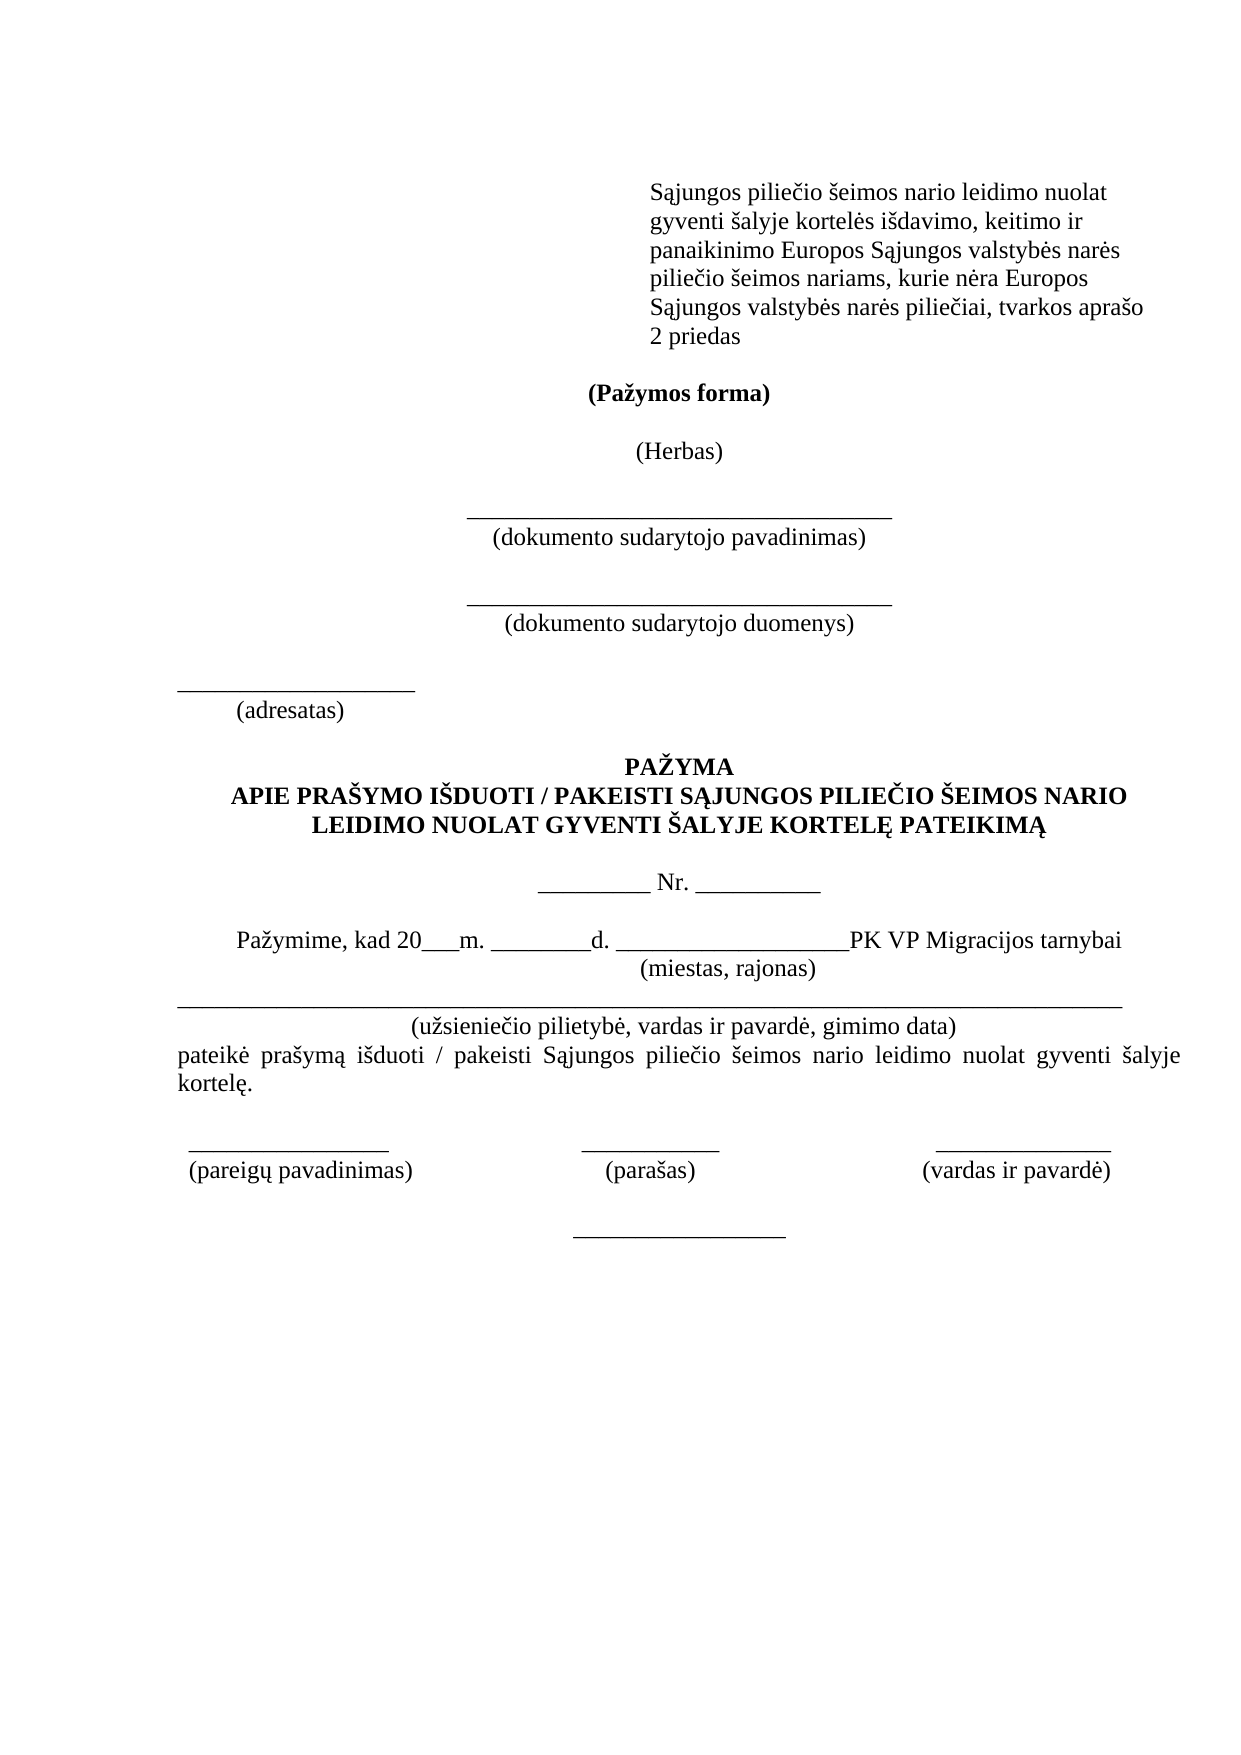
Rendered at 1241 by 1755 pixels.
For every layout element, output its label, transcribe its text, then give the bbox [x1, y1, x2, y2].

text (dokumento sudarytojo pavadinimas) [177, 522, 1181, 551]
table_header ______________ (vardas ir pavardė) [807, 1126, 1122, 1183]
text ___________________ [177, 666, 1181, 695]
text _________________ [177, 1212, 1181, 1241]
text __________________________________ [177, 493, 1181, 522]
text (miestas, rajonas) [640, 953, 1189, 982]
text PAŽYMA [177, 752, 1181, 781]
text Pažymime, kad 20___m. ________d. PK VP Migracijos tarnybai [177, 925, 1181, 953]
text APIE PRAŠYMO IŠDUOTI / PAKEISTI SĄJUNGOS PILIEČIO ŠEIMOS NARIO leidimo nuolat GYVENTI šalyje kortelę PATEIKIMĄ [177, 781, 1181, 838]
text 2 priedas [649, 321, 1181, 350]
table_header ________________ (pareigų pavadinimas) [177, 1126, 494, 1183]
text (užsieniečio pilietybė, vardas ir pavardė, gimimo data) [177, 1011, 1190, 1040]
text __________________________________ [177, 580, 1181, 608]
text pateikė prašymą išduoti / pakeisti Sąjungos piliečio šeimos nario leidimo nuolat gyventi šalyje kortelę. [177, 1040, 1181, 1097]
text (dokumento sudarytojo duomenys) [177, 608, 1181, 637]
text (Herbas) [177, 436, 1181, 465]
table_header ___________ (parašas) [494, 1126, 807, 1183]
text _ [177, 982, 1189, 1011]
text (adresatas) [177, 695, 1181, 723]
text _________ Nr. __________ [177, 867, 1181, 896]
text (Pažymos forma) [177, 378, 1181, 407]
text Sąjungos piliečio šeimos nario leidimo nuolat gyventi šalyje kortelės išdavimo, keitimo ir panaikinimo Europos Sąjungos valstybės narės piliečio šeimos nariams, kurie nėra Europos Sąjungos valstybės narės piliečiai, tvarkos aprašo [649, 177, 1181, 321]
